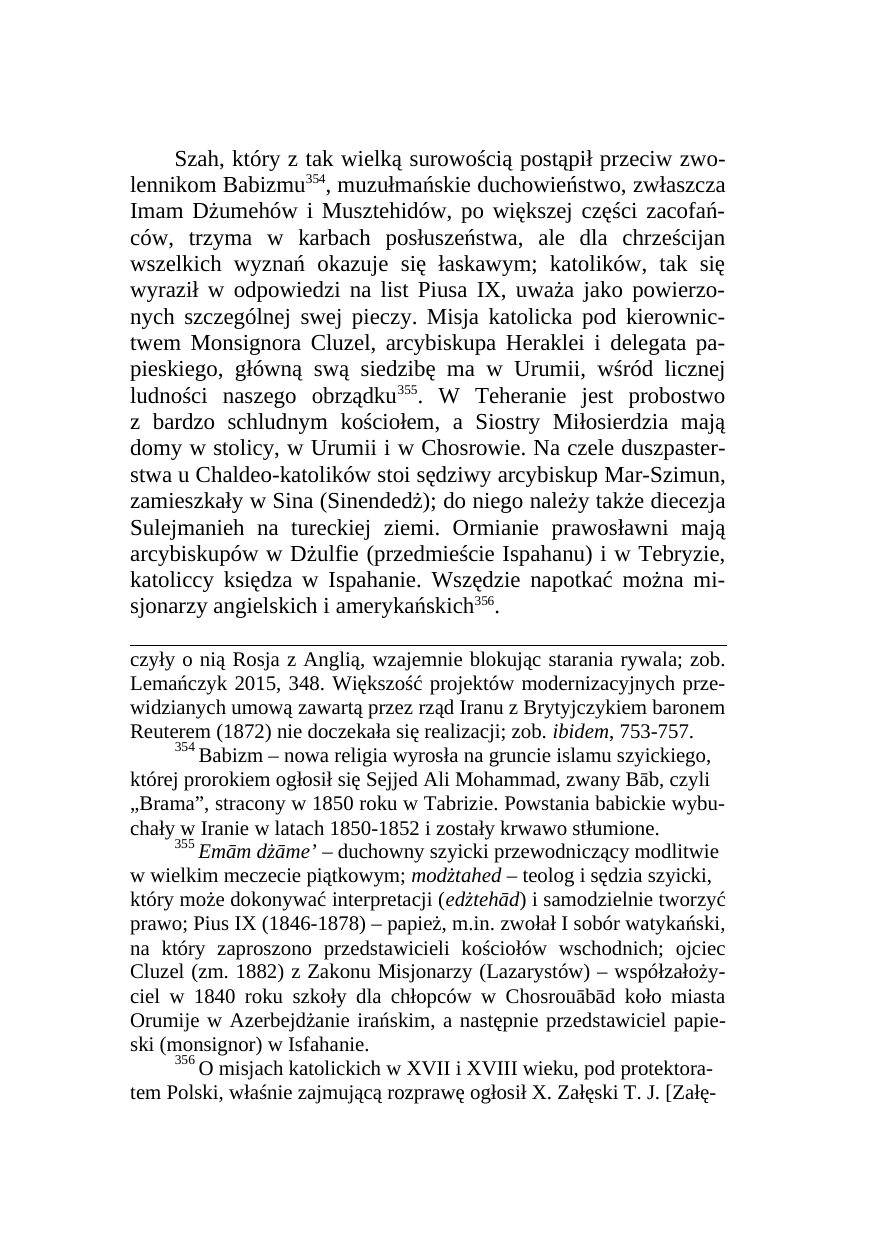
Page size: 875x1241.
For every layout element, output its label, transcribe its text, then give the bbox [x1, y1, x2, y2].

text czyły o nią Rosja z Anglią, wzajemnie blokując starania rywala; zob. Lemańczyk 2015, 348. Większość projektów modernizacyjnych prze- widzianych umową zawartą przez rząd Iranu z Brytyjczykiem baronem Reuterem (1872) nie doczekała się realizacji; zob. ibidem, 753-757. [130, 647, 726, 743]
text 355 Emām dżāme’ – duchowny szyicki przewodniczący modlitwie w wielkim meczecie piątkowym; modżtahed – teolog i sędzia szyicki, [130, 840, 731, 887]
text który może dokonywać interpretacji (edżtehād) i samodzielnie tworzyć prawo; Pius IX (1846-1878) – papież, m.in. zwołał I sobór watykański, na który zaproszono przedstawicieli kościołów wschodnich; ojciec Cluzel (zm. 1882) z Zakonu Misjonarzy (Lazarystów) – współzałoży- ciel w 1840 roku szkoły dla chłopców w Chosrouābād koło miasta Orumije w Azerbejdżanie irańskim, a następnie przedstawiciel papie- ski (monsignor) w Isfahanie. [130, 887, 726, 1056]
text 354 Babizm – nowa religia wyrosła na gruncie islamu szyickiego, której prorokiem ogłosił się Sejjed Ali Mohammad, zwany Bāb, czyli [130, 743, 731, 791]
text 356 O misjach katolickich w XVII i XVIII wieku, pod protektora- tem Polski, właśnie zajmującą rozprawę ogłosił X. Załęski T. J. [Załę- [130, 1056, 731, 1104]
text Szah, który z tak wielką surowością postąpił przeciw zwo- lennikom Babizmu354, muzułmańskie duchowieństwo, zwłaszcza Imam Dżumehów i Musztehidów, po większej części zacofań- ców, trzyma w karbach posłuszeństwa, ale dla chrześcijan wszelkich wyznań okazuje się łaskawym; katolików, tak się wyraził w odpowiedzi na list Piusa IX, uważa jako powierzo- nych szczególnej swej pieczy. Misja katolicka pod kierownic- twem Monsignora Cluzel, arcybiskupa Heraklei i delegata pa- pieskiego, główną swą siedzibę ma w Urumii, wśród licznej ludności naszego obrządku355. W Teheranie jest probostwo z bardzo schludnym kościołem, a Siostry Miłosierdzia mają domy w stolicy, w Urumii i w Chosrowie. Na czele duszpaster- stwa u Chaldeo-katolików stoi sędziwy arcybiskup Mar-Szimun, zamieszkały w Sina (Sinendedż); do niego należy także diecezja Sulejmanieh na tureckiej ziemi. Ormianie prawosławni mają arcybiskupów w Dżulfie (przedmieście Ispahanu) i w Tebryzie, katoliccy księdza w Ispahanie. Wszędzie napotkać można mi- sjonarzy angielskich i amerykańskich356. [130, 144, 726, 619]
text „Brama”, stracony w 1850 roku w Tabrizie. Powstania babickie wybu- chały w Iranie w latach 1850-1852 i zostały krwawo stłumione. [130, 791, 726, 839]
